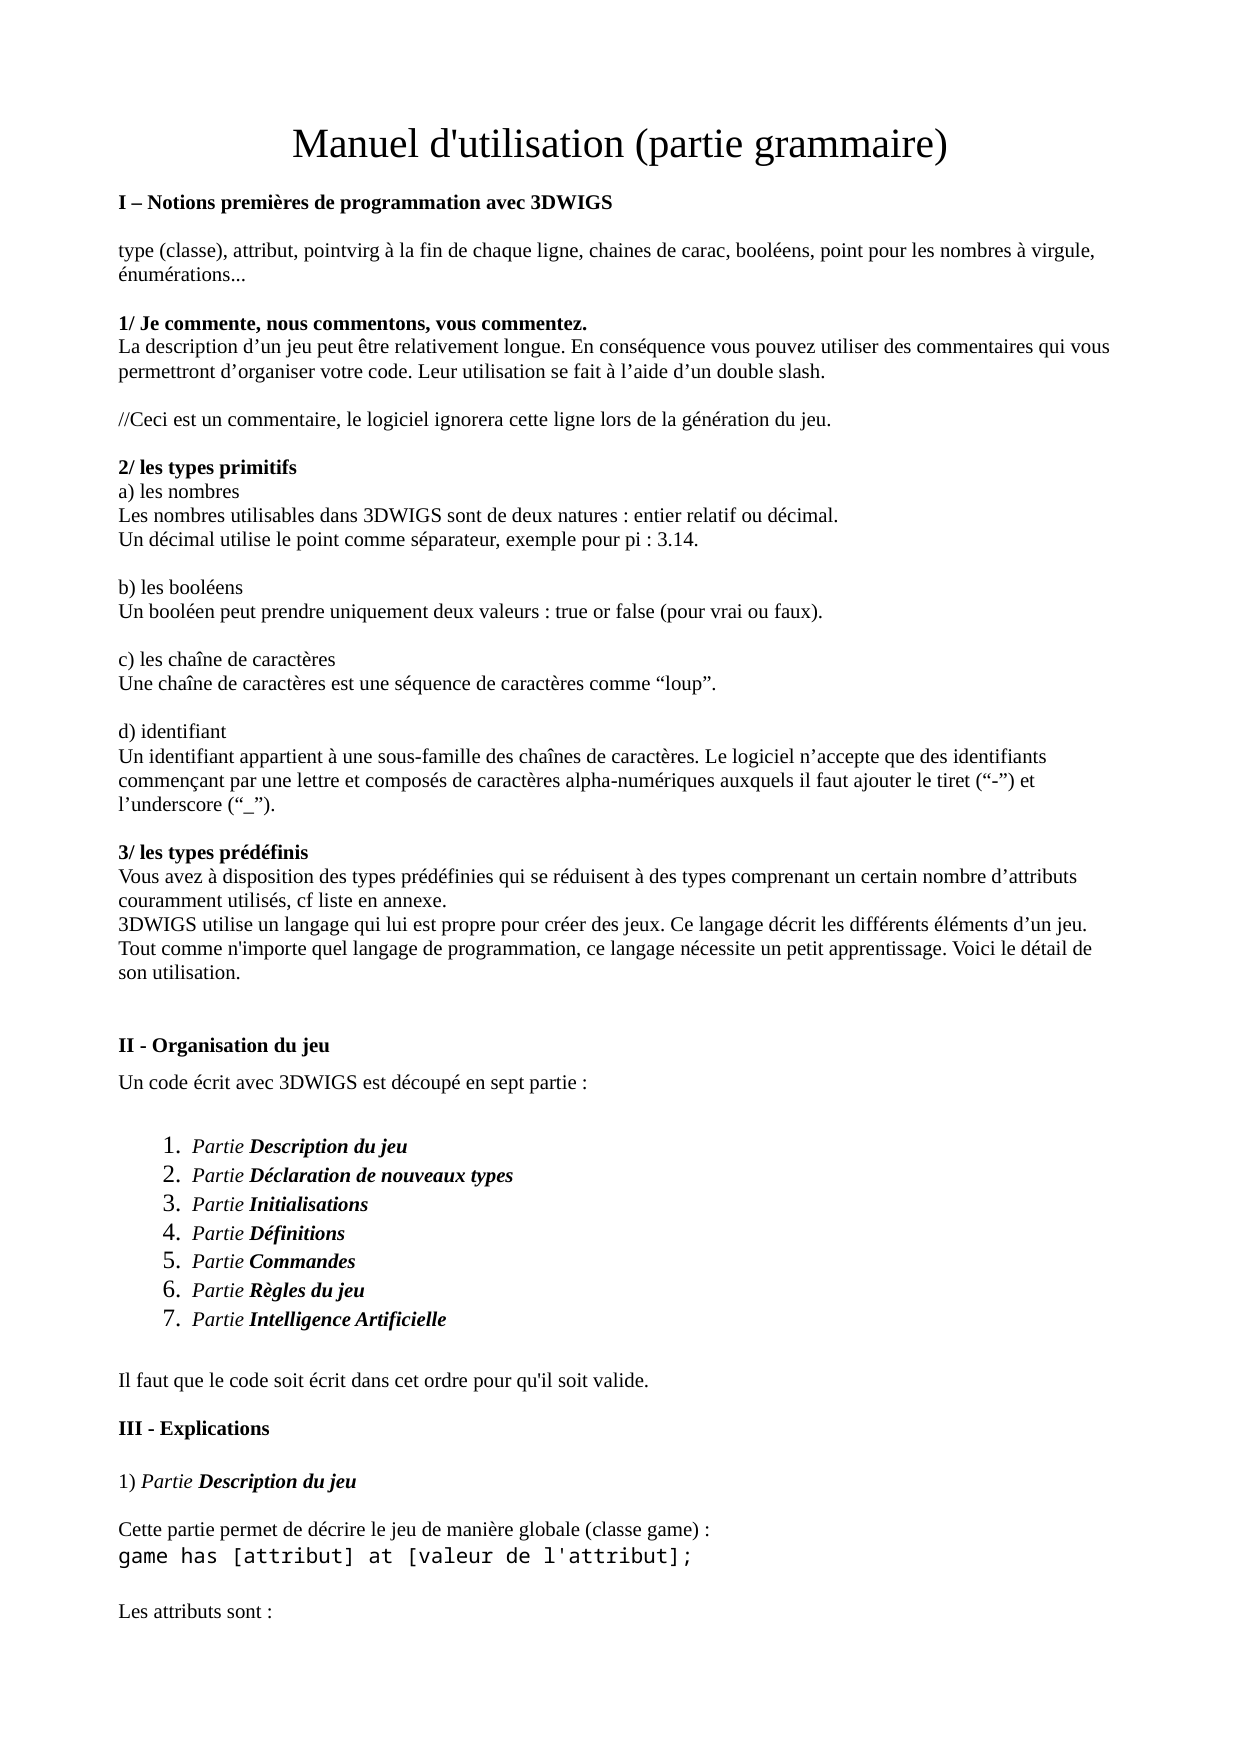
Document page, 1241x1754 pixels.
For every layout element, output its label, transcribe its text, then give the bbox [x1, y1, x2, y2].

text 1) Partie Description du jeu [118, 1469, 1122, 1493]
list Partie Intelligence Artificielle [162, 1303, 1122, 1332]
list Partie Déclaration de nouveaux types [162, 1159, 1122, 1188]
text Les attributs sont : [118, 1599, 1122, 1623]
list Partie Définitions [162, 1217, 1122, 1245]
text Manuel d'utilisation (partie grammaire) [118, 118, 1122, 166]
text 1/ Je commente, nous commentons, vous commentez. La description d’un jeu peut être relativement longue. En conséquence vous pouvez utiliser des commentaires qui vous permettront d’organiser votre code. Leur utilisation se fait à l’aide d’un double slash. //Ceci est un commentaire, le logiciel ignorera cette ligne lors de la génération du jeu. 2/ les types primitifs a) les nombres Les nombres utilisables dans 3DWIGS sont de deux natures : entier relatif ou décimal. Un décimal utilise le point comme séparateur, exemple pour pi : 3.14. b) les booléens Un booléen peut prendre uniquement deux valeurs : true or false (pour vrai ou faux). [118, 310, 1122, 623]
list Partie Description du jeu [162, 1130, 1122, 1159]
text c) les chaîne de caractères Une chaîne de caractères est une séquence de caractères comme “loup”. d) identifiant Un identifiant appartient à une sous-famille des chaînes de caractères. Le logiciel n’accepte que des identifiants commençant par une lettre et composés de caractères alpha-numériques auxquels il faut ajouter le tiret (“-”) et l’underscore (“_”). 3/ les types prédéfinis Vous avez à disposition des types prédéfinies qui se réduisent à des types comprenant un certain nombre d’attributs couramment utilisés, cf liste en annexe. 3DWIGS utilise un langage qui lui est propre pour créer des jeux. Ce langage décrit les différents éléments d’un jeu. Tout comme n'importe quel langage de programmation, ce langage nécessite un petit apprentissage. Voici le détail de son utilisation. [118, 623, 1122, 1008]
list Partie Règles du jeu [162, 1274, 1122, 1303]
text III - Explications [118, 1416, 1122, 1440]
text Il faut que le code soit écrit dans cet ordre pour qu'il soit valide. [118, 1368, 1122, 1392]
list Partie Initialisations [162, 1188, 1122, 1217]
text game has [attribut] at [valeur de l'attribut]; [118, 1541, 1122, 1570]
text Cette partie permet de décrire le jeu de manière globale (classe game) : [118, 1517, 1122, 1541]
list Partie Commandes [162, 1245, 1122, 1274]
subtitle II - Organisation du jeu [118, 1033, 1122, 1057]
text I – Notions premières de programmation avec 3DWIGS [118, 190, 1122, 214]
text type (classe), attribut, pointvirg à la fin de chaque ligne, chaines de carac, booléens, point pour les nombres à virgule, énumérations... [118, 238, 1122, 286]
text Un code écrit avec 3DWIGS est découpé en sept partie : [118, 1070, 1122, 1094]
